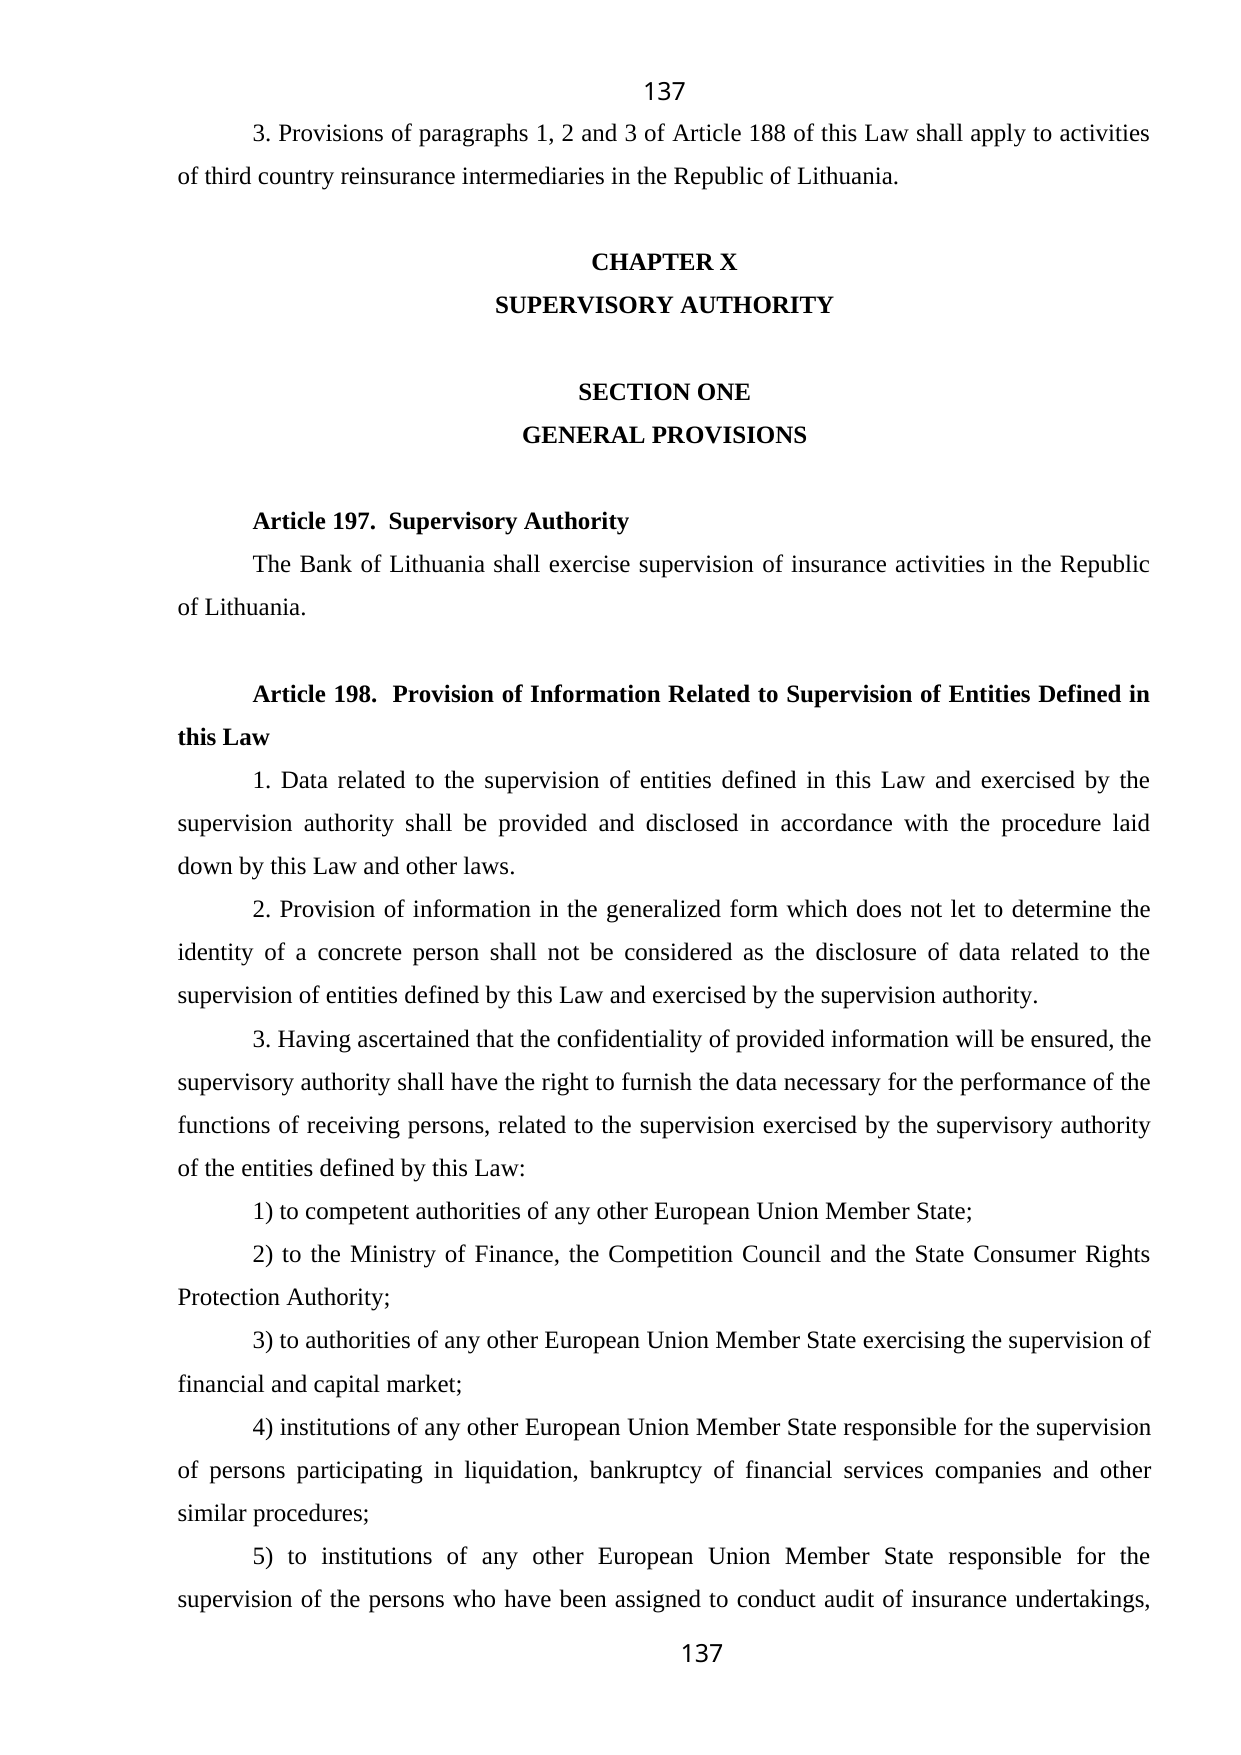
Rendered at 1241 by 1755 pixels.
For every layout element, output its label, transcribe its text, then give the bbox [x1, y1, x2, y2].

text Article 197. Supervisory Authority [177, 506, 1152, 535]
text 1) to competent authorities of any other European Union Member State; [177, 1196, 1152, 1225]
text 3) to authorities of any other European Union Member State exercising the supervision of financial and capital market; [177, 1326, 1152, 1397]
text 1. Data related to the supervision of entities defined in this Law and exercised by the supervision authority shall be provided and disclosed in accordance with the procedure laid down by this Law and other laws. [177, 765, 1152, 880]
text 3. Having ascertained that the confidentiality of provided information will be ensured, the supervisory authority shall have the right to furnish the data necessary for the performance of the functions of receiving persons, related to the supervision exercised by the supervisory authority of the entities defined by this Law: [177, 1024, 1152, 1182]
text The Bank of Lithuania shall exercise supervision of insurance activities in the Republic of Lithuania. [177, 549, 1152, 621]
text SUPERVISORY AUTHORITY [177, 291, 1152, 319]
text SECTION ONE [177, 377, 1152, 406]
text 2) to the Ministry of Finance, the Competition Council and the State Consumer Rights Protection Authority; [177, 1239, 1152, 1311]
text 2. Provision of information in the generalized form which does not let to determine the identity of a concrete person shall not be considered as the disclosure of data related to the supervision of entities defined by this Law and exercised by the supervision authority. [177, 894, 1152, 1009]
text 4) institutions of any other European Union Member State responsible for the supervision of persons participating in liquidation, bankruptcy of financial services companies and other similar procedures; [177, 1412, 1152, 1527]
text CHAPTER X [177, 247, 1152, 276]
text 5) to institutions of any other European Union Member State responsible for the supervision of the persons who have been assigned to conduct audit of insurance undertakings, [177, 1541, 1152, 1613]
text Article 198. Provision of Information Related to Supervision of Entities Defined in this Law [177, 679, 1152, 751]
text GENERAL PROVISIONS [177, 420, 1152, 449]
text 3. Provisions of paragraphs 1, 2 and 3 of Article 188 of this Law shall apply to activities of third country reinsurance intermediaries in the Republic of Lithuania. [177, 118, 1152, 190]
